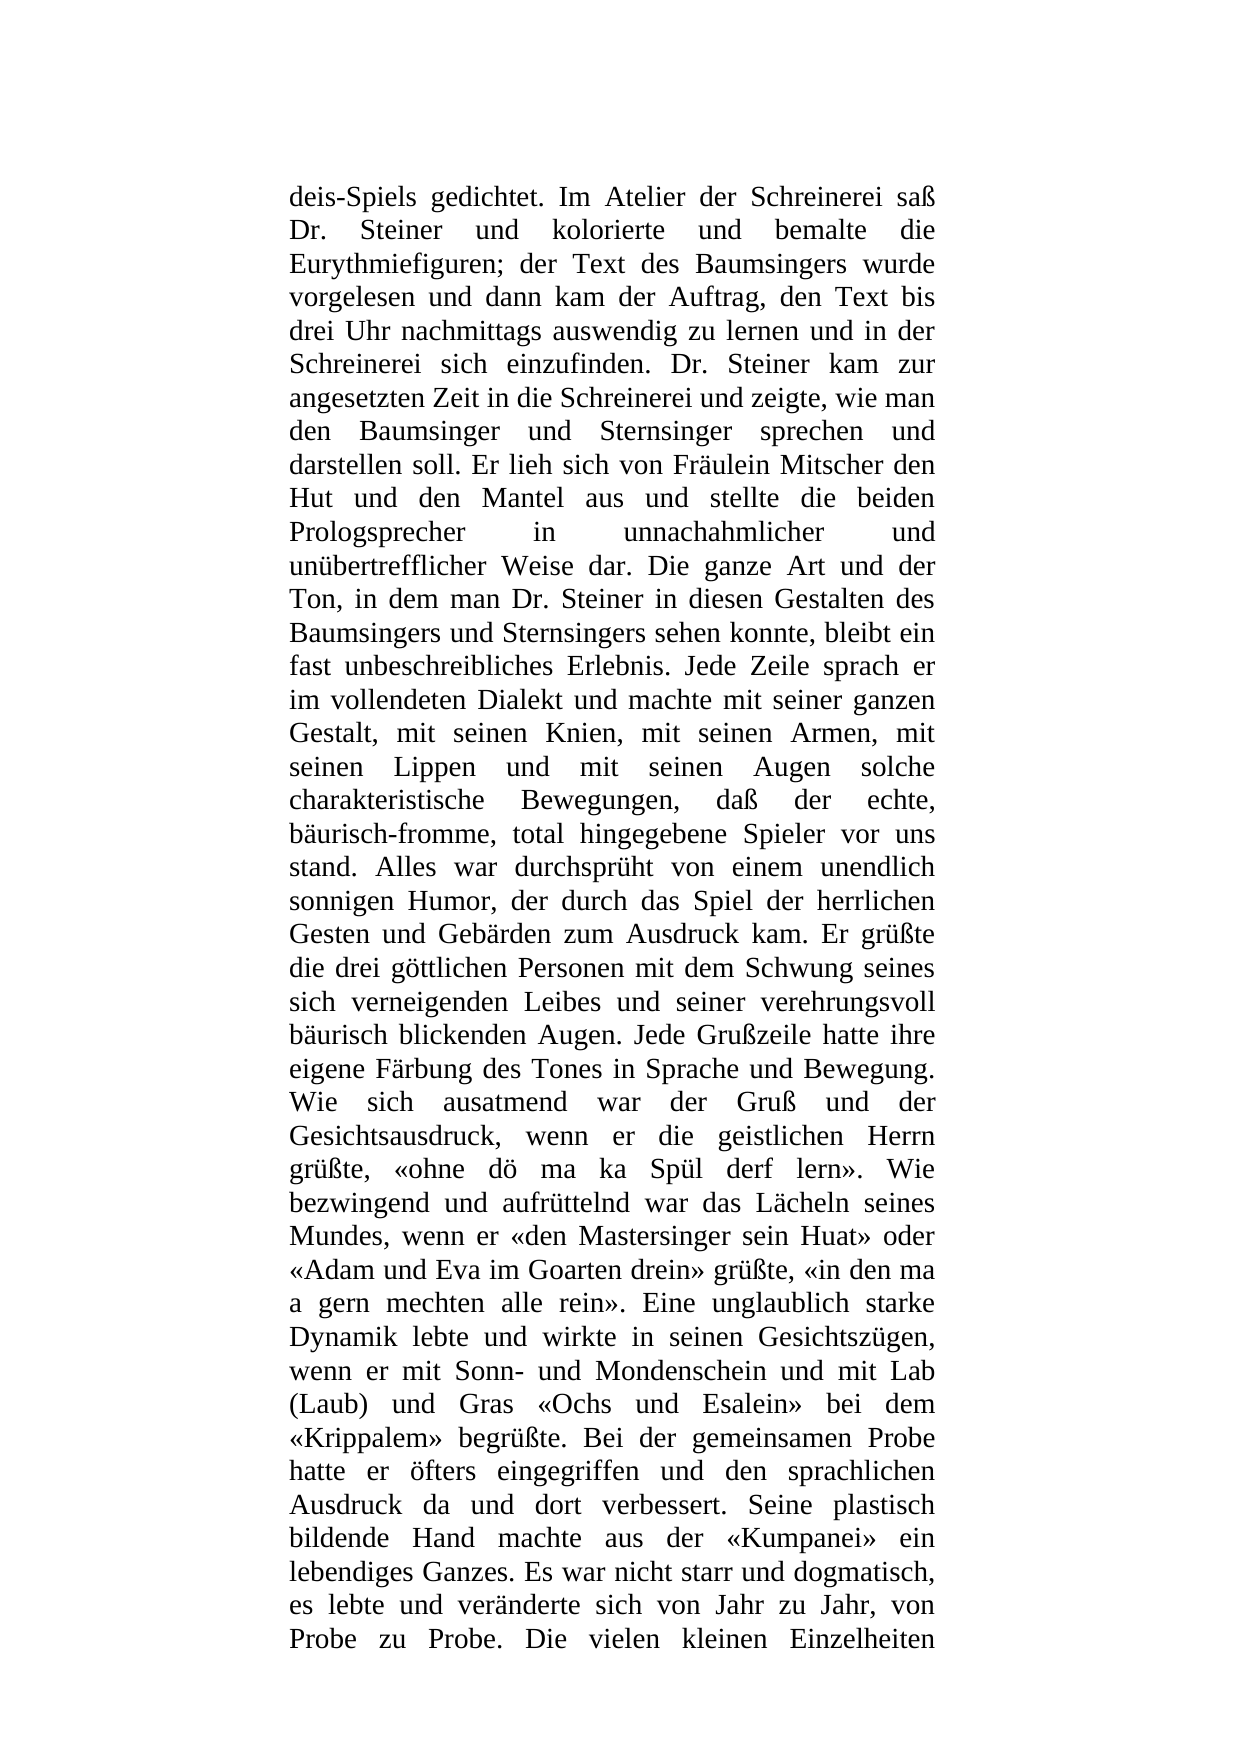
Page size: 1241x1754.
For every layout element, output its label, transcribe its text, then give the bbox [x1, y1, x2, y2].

text deis-Spiels gedichtet. Im Atelier der Schreinerei saß Dr. Steiner und kolorierte und bemalte die Eurythmiefiguren; der Text des Baumsingers wurde vorgelesen und dann kam der Auftrag, den Text bis drei Uhr nachmittags auswendig zu lernen und in der Schreinerei sich einzufinden. Dr. Steiner kam zur angesetzten Zeit in die Schreinerei und zeigte, wie man den Baumsinger und Sternsinger sprechen und darstellen soll. Er lieh sich von Fräulein Mitscher den Hut und den Mantel aus und stellte die beiden Prologsprecher in unnachahmlicher und unübertrefflicher Weise dar. Die ganze Art und der Ton, in dem man Dr. Steiner in diesen Gestalten des Baumsingers und Sternsingers sehen konnte, bleibt ein fast unbeschreibliches Erlebnis. Jede Zeile sprach er im vollendeten Dialekt und machte mit seiner ganzen Gestalt, mit seinen Knien, mit seinen Armen, mit seinen Lippen und mit seinen Augen solche charakteristische Bewegungen, daß der echte, bäurisch-fromme, total hingegebene Spieler vor uns stand. Alles war durchsprüht von einem unendlich sonnigen Humor, der durch das Spiel der herrlichen Gesten und Gebärden zum Ausdruck kam. Er grüßte die drei göttlichen Personen mit dem Schwung seines sich verneigenden Leibes und seiner verehrungsvoll bäurisch blickenden Augen. Jede Grußzeile hatte ihre eigene Färbung des Tones in Sprache und Bewegung. Wie sich ausatmend war der Gruß und der Gesichtsausdruck, wenn er die geistlichen Herrn grüßte, «ohne dö ma ka Spül derf lern». Wie bezwingend und aufrüttelnd war das Lächeln seines Mundes, wenn er «den Mastersinger sein Huat» oder «Adam und Eva im Goarten drein» grüßte, «in den ma a gern mechten alle rein». Eine unglaublich starke Dynamik lebte und wirkte in seinen Gesichtszügen, wenn er mit Sonn- und Mondenschein und mit Lab (Laub) und Gras «Ochs und Esalein» bei dem «Krippalem» begrüßte. Bei der gemeinsamen Probe hatte er öfters eingegriffen und den sprachlichen Ausdruck da und dort verbessert. Seine plastisch bildende Hand machte aus der «Kumpanei» ein lebendiges Ganzes. Es war nicht starr und dogmatisch, es lebte und veränderte sich von Jahr zu Jahr, von Probe zu Probe. Die vielen kleinen Einzelheiten [289, 179, 936, 1654]
